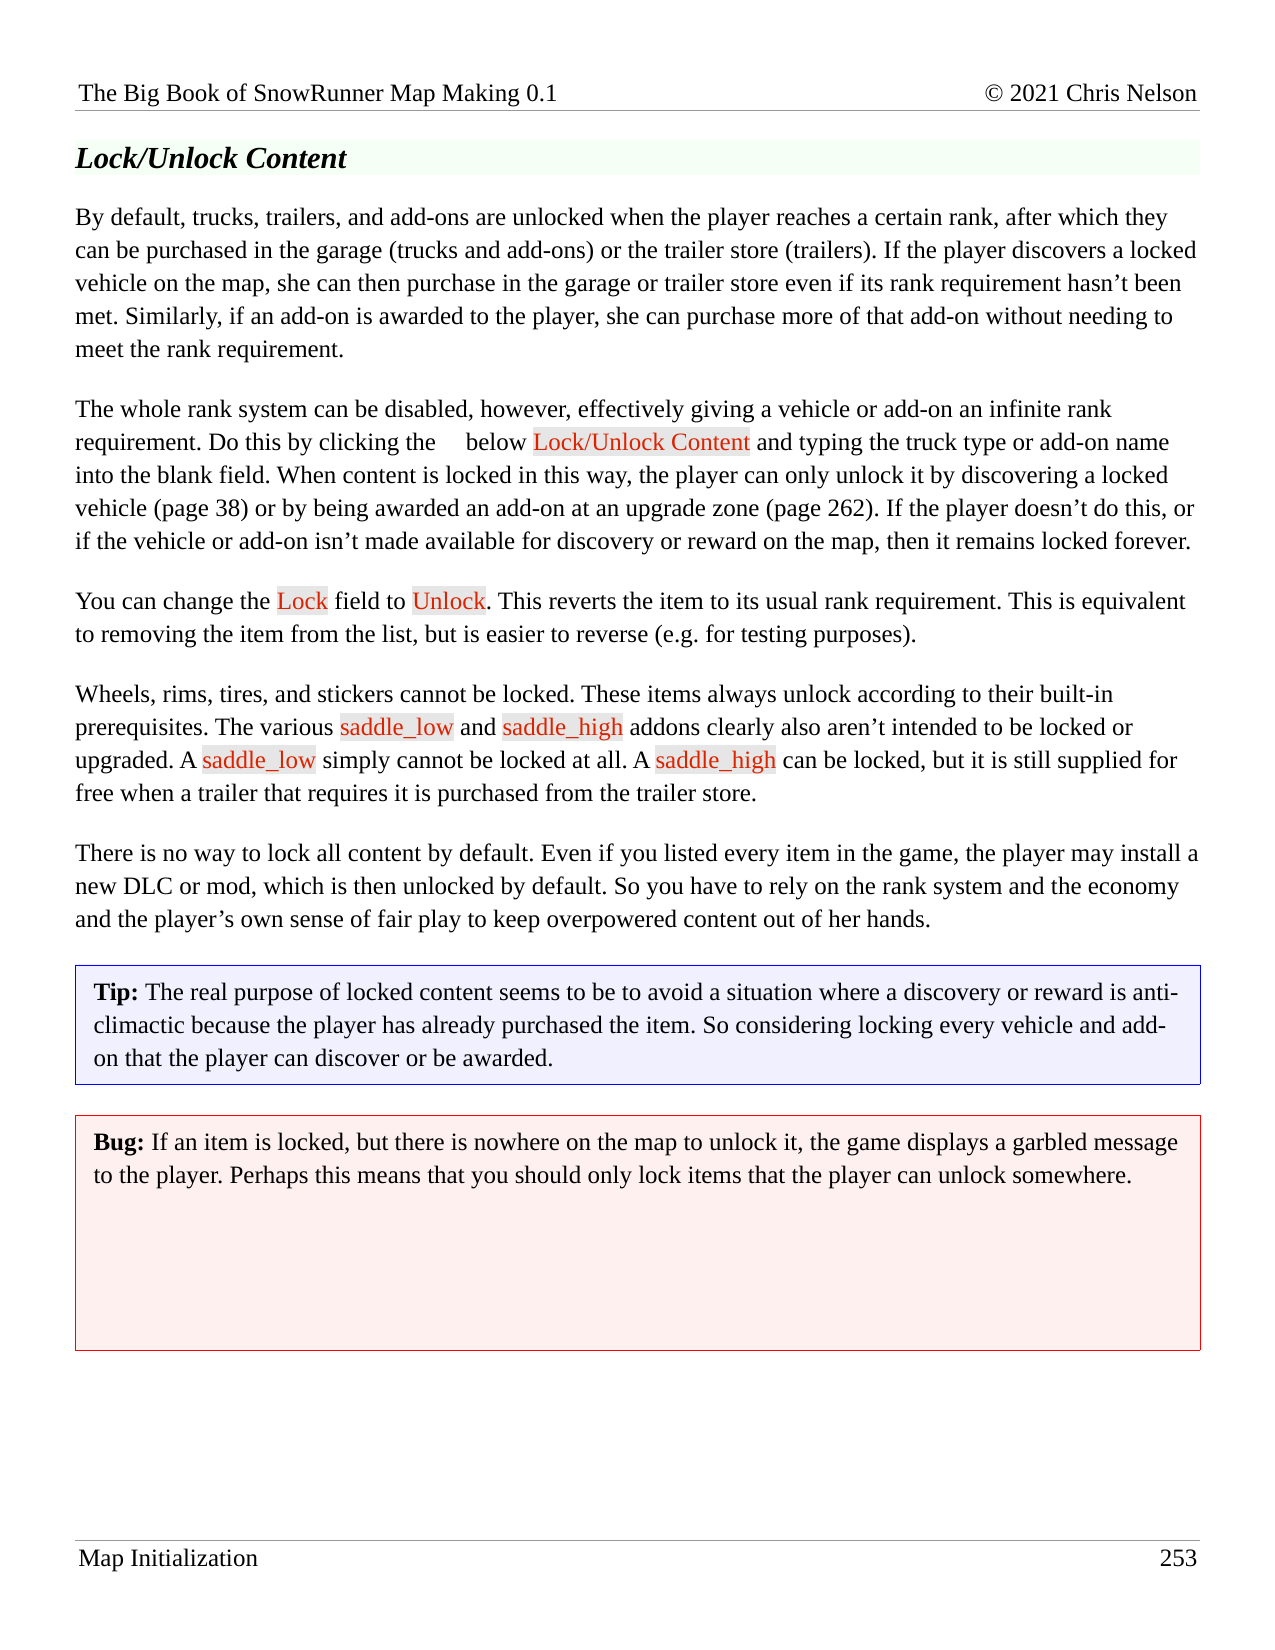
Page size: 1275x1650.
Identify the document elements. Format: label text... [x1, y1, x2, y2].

text The whole rank system can be disabled, however, effectively giving a vehicle or add-on an infinite rank requirement. Do this by clicking the ➕ below Lock/Unlock Content and typing the truck type or add-on name into the blank field. When content is locked in this way, the player can only unlock it by discovering a locked vehicle (page 38) or by being awarded an add-on at an upgrade zone (page 262). If the player doesn’t do this, or if the vehicle or add-on isn’t made available for discovery or reward on the map, then it remains locked forever. [75, 394, 1200, 555]
text Wheels, rims, tires, and stickers cannot be locked. These items always unlock according to their built-in prerequisites. The various saddle_low and saddle_high addons clearly also aren’t intended to be locked or upgraded. A saddle_low simply cannot be locked at all. A saddle_high can be locked, but it is still supplied for free when a trailer that requires it is purchased from the trailer store. [75, 679, 1200, 807]
text By default, trucks, trailers, and add-ons are unlocked when the player reaches a certain rank, after which they can be purchased in the garage (trucks and add-ons) or the trailer store (trailers). If the player discovers a locked vehicle on the map, she can then purchase in the garage or trailer store even if its rank requirement hasn’t been met. Similarly, if an add-on is awarded to the player, she can purchase more of that add-on without needing to meet the rank requirement. [75, 202, 1200, 363]
text There is no way to lock all content by default. Even if you listed every item in the game, the player may install a new DLC or mod, which is then unlocked by default. So you have to rely on the rank system and the economy and the player’s own sense of fair play to keep overpowered content out of her hands. [75, 838, 1200, 933]
text You can change the Lock field to Unlock. This reverts the item to its usual rank requirement. This is equivalent to removing the item from the list, but is easier to reverse (e.g. for testing purposes). [75, 586, 1200, 648]
list The real purpose of locked content seems to be to avoid a situation where a discovery or reward is anti-climactic because the player has already purchased the item. So considering locking every vehicle and add-on that the player can discover or be awarded. [76, 966, 1200, 1084]
subtitle Lock/Unlock Content [75, 140, 1200, 175]
list If an item is locked, but there is nowhere on the map to unlock it, the game displays a garbled message to the player. Perhaps this means that you should only lock items that the player can unlock somewhere. [76, 1116, 1200, 1189]
